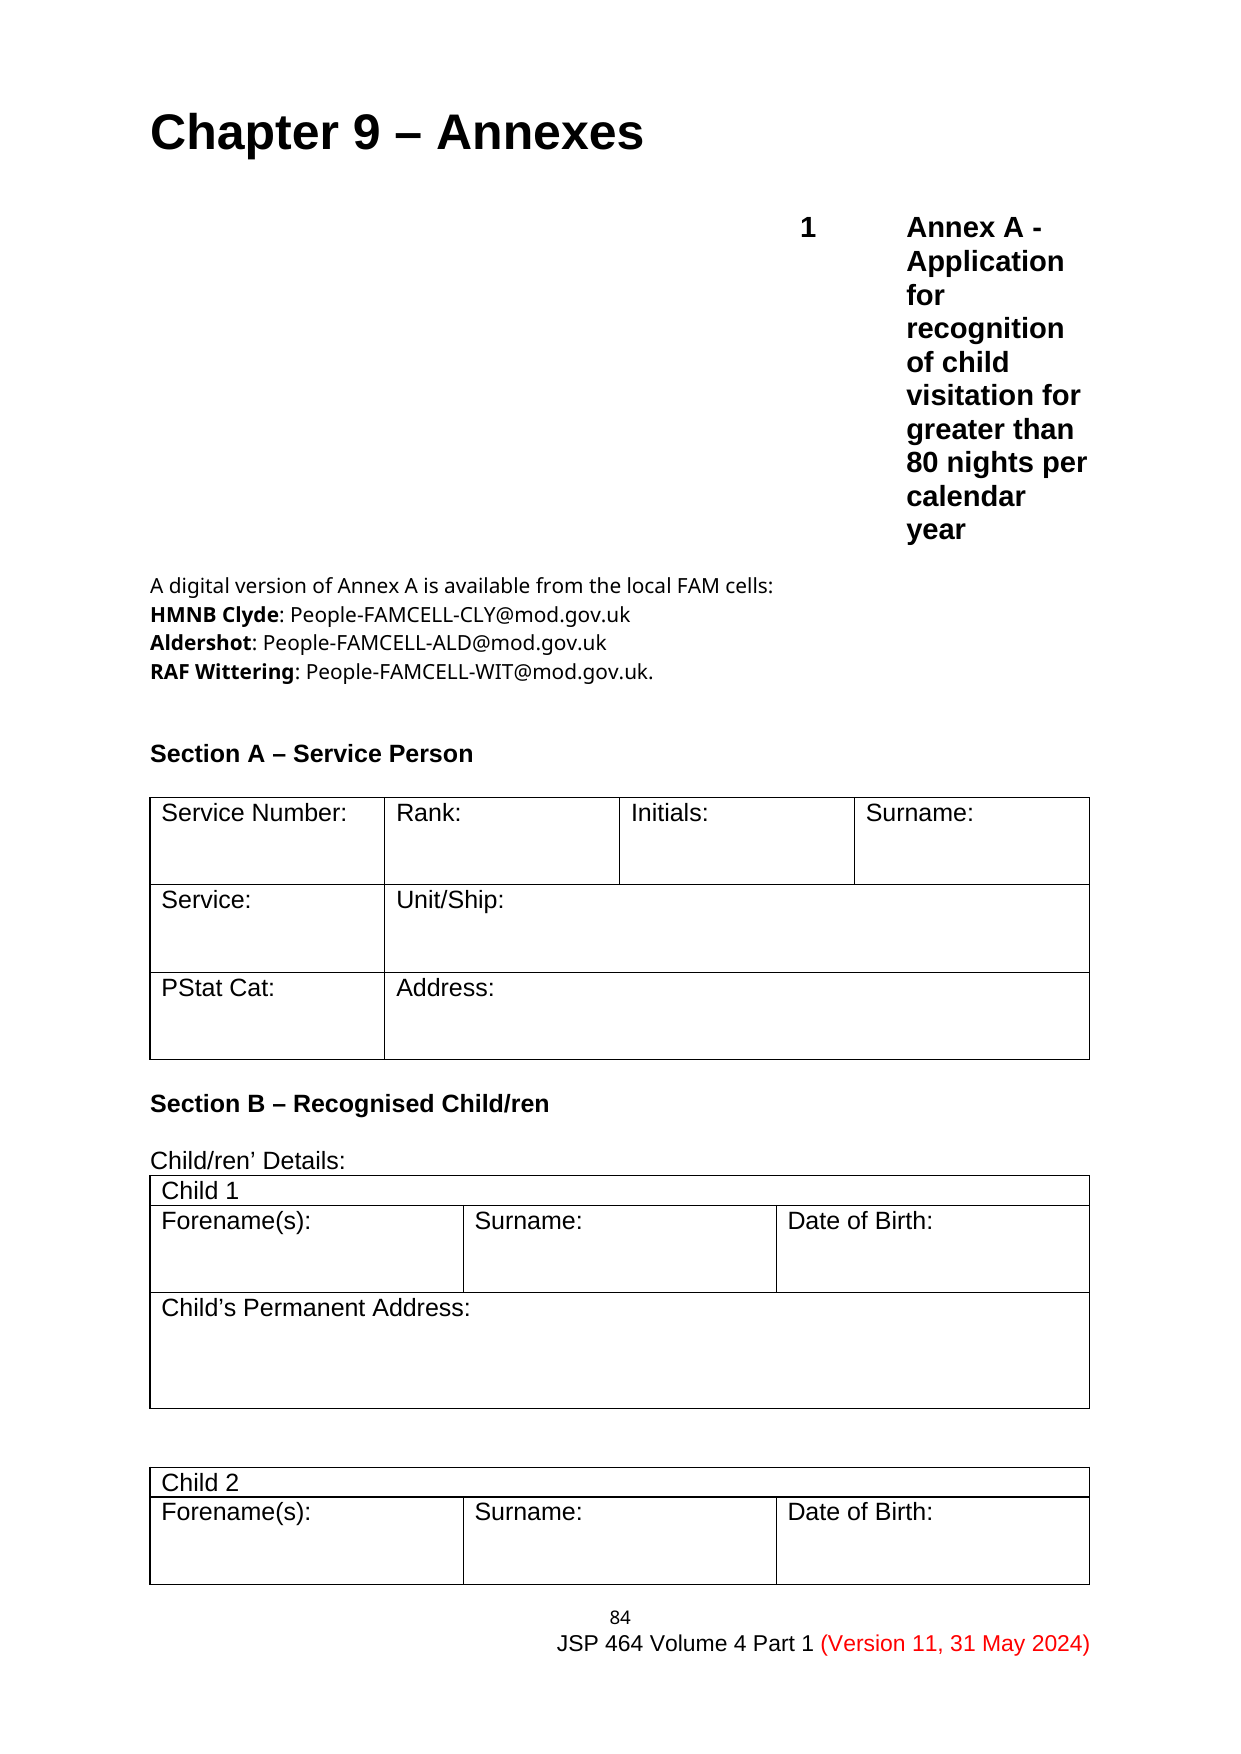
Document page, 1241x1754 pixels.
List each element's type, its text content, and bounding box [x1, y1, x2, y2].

table_header Rank: [385, 798, 619, 884]
table_cell Date of Birth: [777, 1206, 1089, 1292]
table_cell Date of Birth: [777, 1498, 1089, 1584]
text Section A – Service Person [150, 739, 1090, 768]
text Section B – Recognised Child/ren [150, 1089, 1090, 1117]
table_header Initials: [620, 798, 854, 884]
text HMNB Clyde: People-FAMCELL-CLY@mod.gov.uk [150, 600, 1090, 628]
text Aldershot: People-FAMCELL-ALD@mod.gov.uk [150, 628, 1090, 657]
text Child/ren’ Details: [150, 1146, 1090, 1175]
table_header Surname: [855, 798, 1089, 884]
table_header Child 2 [151, 1468, 1089, 1496]
subtitle Chapter 9 – Annexes [150, 102, 1090, 160]
table_cell Forename(s): [151, 1498, 463, 1584]
table_cell Forename(s): [151, 1206, 463, 1292]
table_cell Address: [385, 973, 1089, 1059]
table_cell PStat Cat: [151, 973, 384, 1059]
text RAF Wittering: People-FAMCELL-WIT@mod.gov.uk. [150, 657, 1090, 685]
table_cell Child’s Permanent Address: [151, 1293, 1089, 1408]
table_cell Service: [151, 885, 384, 972]
table_cell Surname: [464, 1206, 776, 1292]
table_cell Surname: [464, 1498, 776, 1584]
text A digital version of Annex A is available from the local FAM cells: [150, 571, 1090, 600]
subtitle Annex A - Application for recognition of child visitation for greater than 80 nights per calendar year [800, 211, 1090, 546]
table_cell Unit/Ship: [385, 885, 1089, 972]
table_header Service Number: [151, 798, 384, 884]
table_header Child 1 [151, 1176, 1089, 1205]
